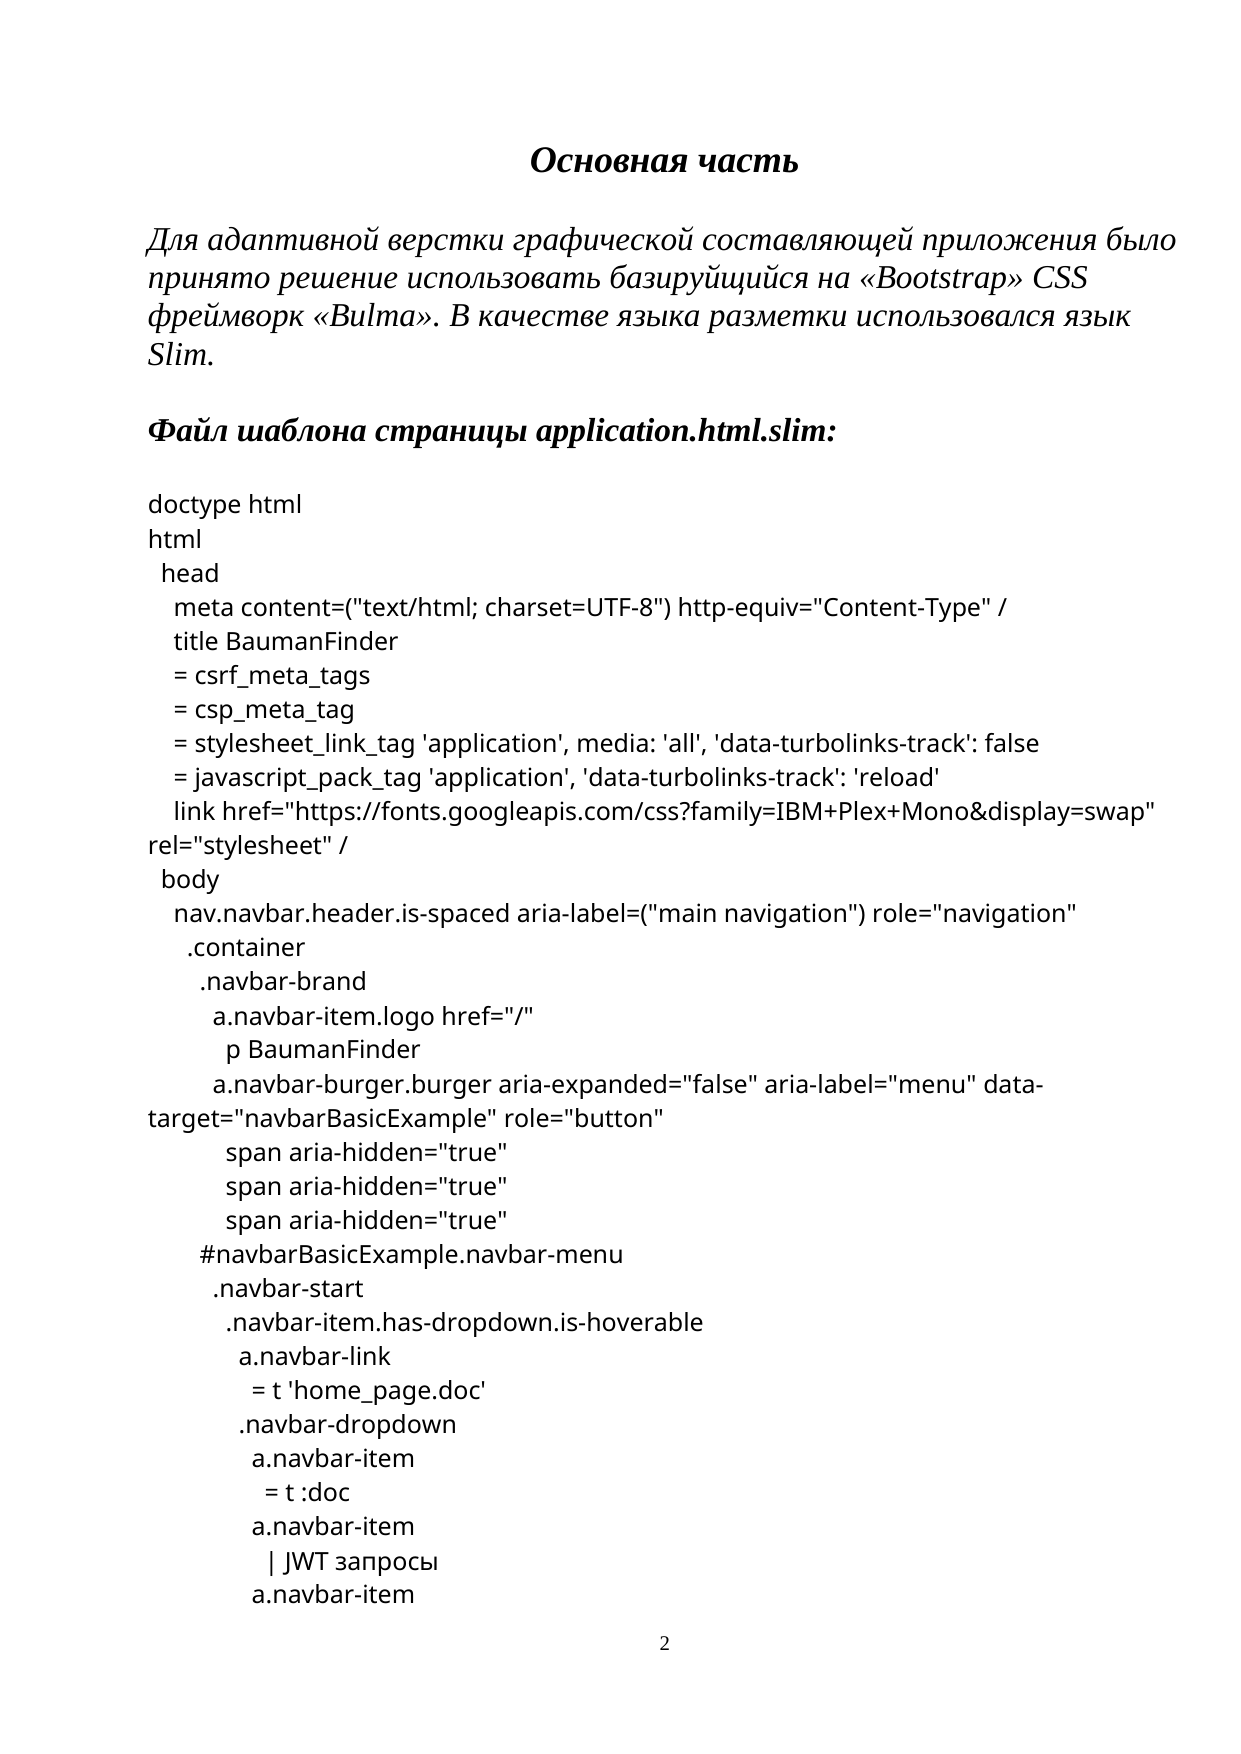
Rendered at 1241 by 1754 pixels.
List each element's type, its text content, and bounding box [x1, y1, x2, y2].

text nav.navbar.header.is-spaced aria-label=("main navigation") role="navigation" [148, 896, 1181, 930]
text body [148, 862, 1181, 896]
text Основная часть [148, 137, 1181, 181]
text .container [148, 930, 1181, 964]
text .navbar-item.has-dropdown.is-hoverable [148, 1305, 1181, 1339]
text a.navbar-item [148, 1509, 1181, 1543]
text span aria-hidden="true" [148, 1168, 1181, 1202]
text #navbarBasicExample.navbar-menu [148, 1237, 1181, 1271]
text = javascript_pack_tag 'application', 'data-turbolinks-track': 'reload' [148, 760, 1181, 794]
text .navbar-dropdown [148, 1407, 1181, 1441]
text span aria-hidden="true" [148, 1202, 1181, 1237]
text doctype html [148, 487, 1181, 521]
text link href="https://fonts.googleapis.com/css?family=IBM+Plex+Mono&display=swap" rel="stylesheet" / [148, 794, 1181, 862]
text a.navbar-item.logo href="/" [148, 998, 1181, 1032]
text p BaumanFinder [148, 1032, 1181, 1066]
text title BaumanFinder [148, 623, 1181, 657]
text .navbar-brand [148, 964, 1181, 998]
text head [148, 555, 1181, 589]
text = csp_meta_tag [148, 692, 1181, 726]
text a.navbar-item [148, 1441, 1181, 1475]
text .navbar-start [148, 1271, 1181, 1305]
text = t :doc [148, 1475, 1181, 1509]
text span aria-hidden="true" [148, 1134, 1181, 1168]
text | JWT запросы [148, 1543, 1181, 1577]
text a.navbar-burger.burger aria-expanded="false" aria-label="menu" data-target="navbarBasicExample" role="button" [148, 1066, 1181, 1134]
text Для адаптивной верстки графической составляющей приложения было принято решение использовать базируйщийся на «Bootstrap» CSS фреймворк «Bulma». В качестве языка разметки использовался язык Slim. [148, 219, 1181, 372]
text = t 'home_page.doc' [148, 1373, 1181, 1407]
text a.navbar-link [148, 1339, 1181, 1373]
text = csrf_meta_tags [148, 657, 1181, 692]
text html [148, 521, 1181, 555]
text = stylesheet_link_tag 'application', media: 'all', 'data-turbolinks-track': false [148, 726, 1181, 760]
text a.navbar-item [148, 1577, 1181, 1611]
text meta content=("text/html; charset=UTF-8") http-equiv="Content-Type" / [148, 589, 1181, 623]
text Файл шаблона страницы application.html.slim: [148, 411, 1181, 449]
